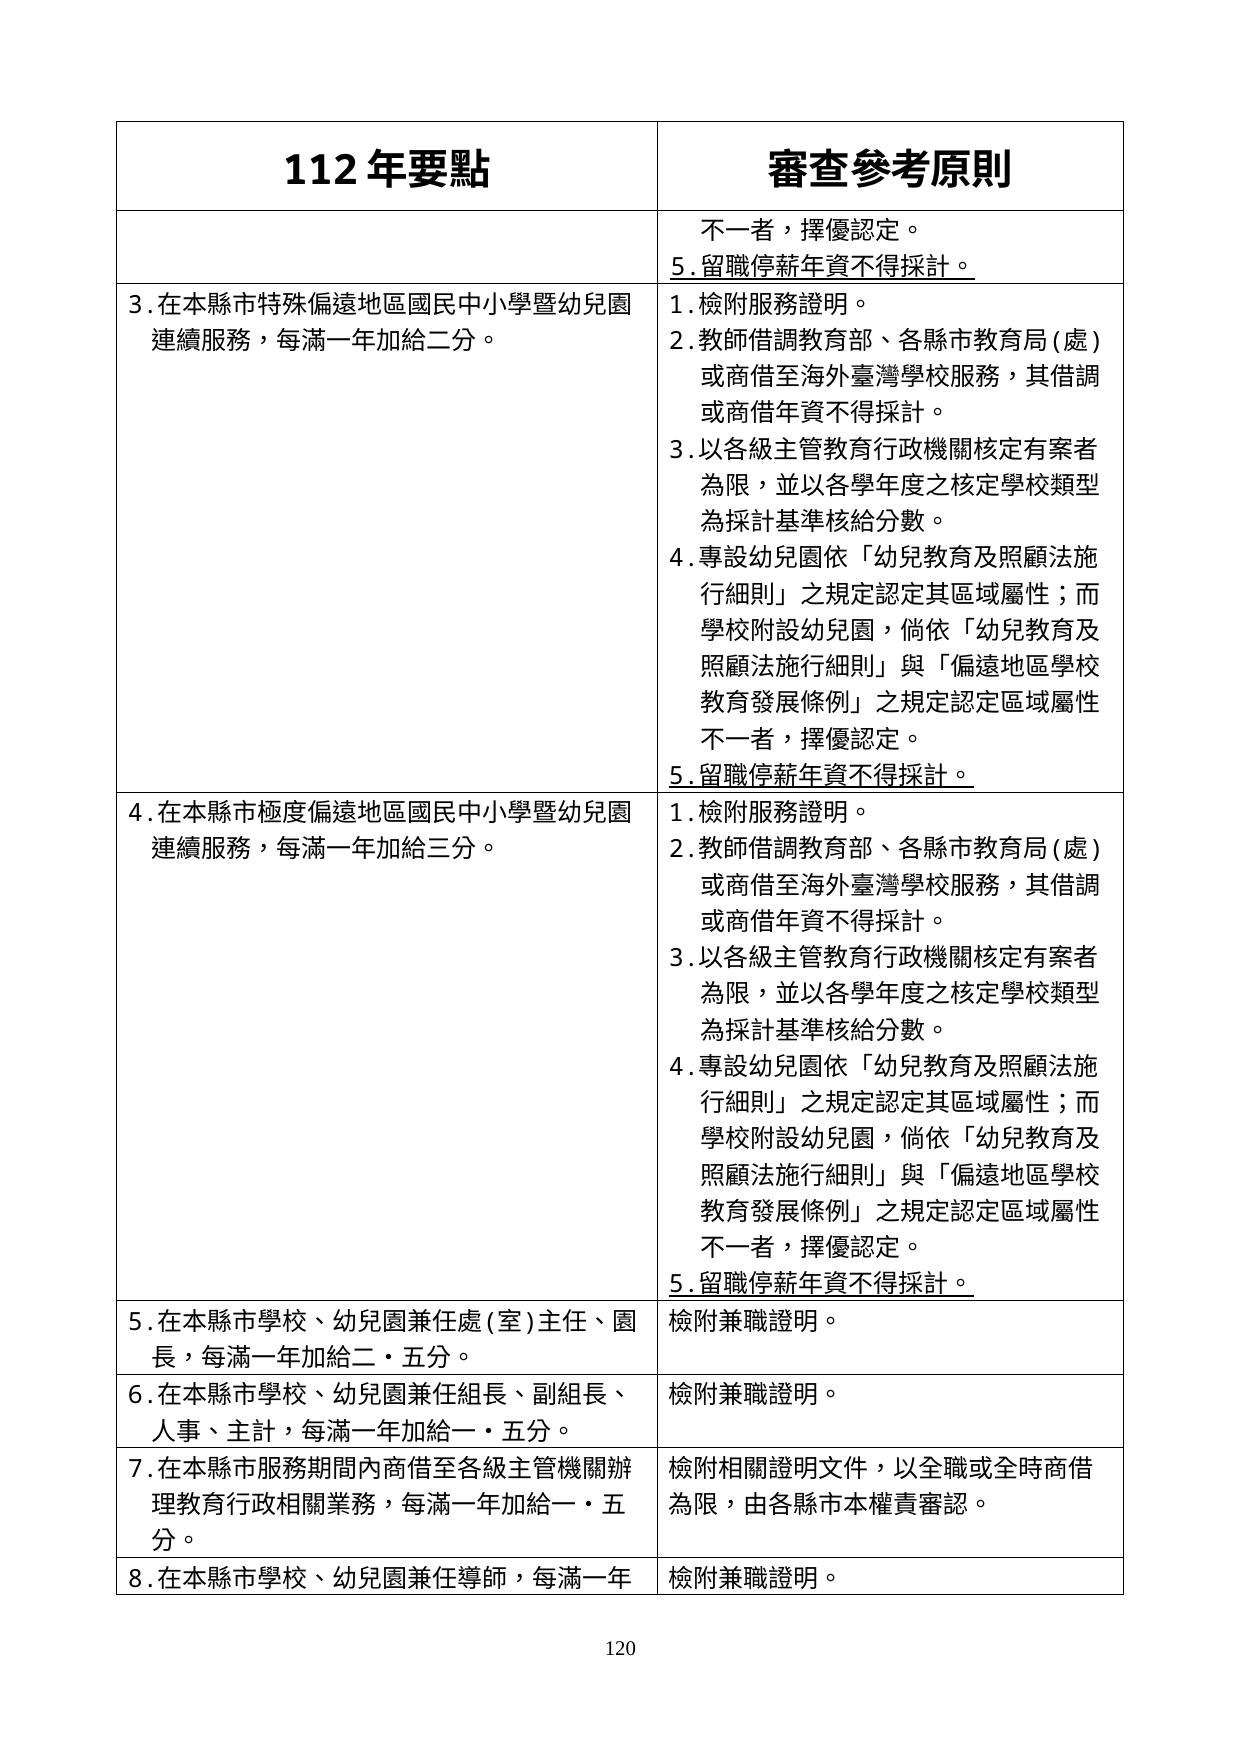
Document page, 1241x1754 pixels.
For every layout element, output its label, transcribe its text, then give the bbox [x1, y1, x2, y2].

table_cell [117, 211, 657, 283]
table_cell 檢附兼職證明。 [658, 1375, 1123, 1447]
table_header 112年要點 [117, 122, 657, 209]
table_cell 1.檢附服務證明。 2.教師借調教育部、各縣市教育局(處)或商借至海外臺灣學校服務，其借調或商借年資不得採計。 3.以各級主管教育行政機關核定有案者為限，並以各學年度之核定學校類型為採計基準核給分數。 4.專設幼兒園依「幼兒教育及照顧法施行細則」之規定認定其區域屬性；而學校附設幼兒園，倘依「幼兒教育及照顧法施行細則」與「偏遠地區學校教育發展條例」之規定認定區域屬性不一者，擇優認定。 5.留職停薪年資不得採計。 [658, 793, 1123, 1300]
table_cell 檢附兼職證明。 [658, 1558, 1123, 1594]
table_cell 不一者，擇優認定。 5.留職停薪年資不得採計。 [658, 211, 1123, 283]
table_cell 6.在本縣市學校、幼兒園兼任組長、副組長、人事、主計，每滿一年加給一‧五分。 [117, 1375, 657, 1447]
table_cell 7.在本縣市服務期間內商借至各級主管機關辦理教育行政相關業務，每滿一年加給一‧五分。 [117, 1448, 657, 1557]
table_cell 4.在本縣市極度偏遠地區國民中小學暨幼兒園連續服務，每滿一年加給三分。 [117, 793, 657, 1300]
table_cell 檢附相關證明文件，以全職或全時商借為限，由各縣市本權責審認。 [658, 1448, 1123, 1557]
table_cell 5.在本縣市學校、幼兒園兼任處(室)主任、園長，每滿一年加給二‧五分。 [117, 1301, 657, 1374]
table_header 審查參考原則 [658, 122, 1123, 209]
table_cell 8.在本縣市學校、幼兒園兼任導師，每滿一年 [117, 1558, 657, 1594]
table_cell 1.檢附服務證明。 2.教師借調教育部、各縣市教育局(處)或商借至海外臺灣學校服務，其借調或商借年資不得採計。 3.以各級主管教育行政機關核定有案者為限，並以各學年度之核定學校類型為採計基準核給分數。 4.專設幼兒園依「幼兒教育及照顧法施行細則」之規定認定其區域屬性；而學校附設幼兒園，倘依「幼兒教育及照顧法施行細則」與「偏遠地區學校教育發展條例」之規定認定區域屬性不一者，擇優認定。 5.留職停薪年資不得採計。 [658, 284, 1123, 792]
table_cell 3.在本縣市特殊偏遠地區國民中小學暨幼兒園連續服務，每滿一年加給二分。 [117, 284, 657, 792]
table_cell 檢附兼職證明。 [658, 1301, 1123, 1374]
